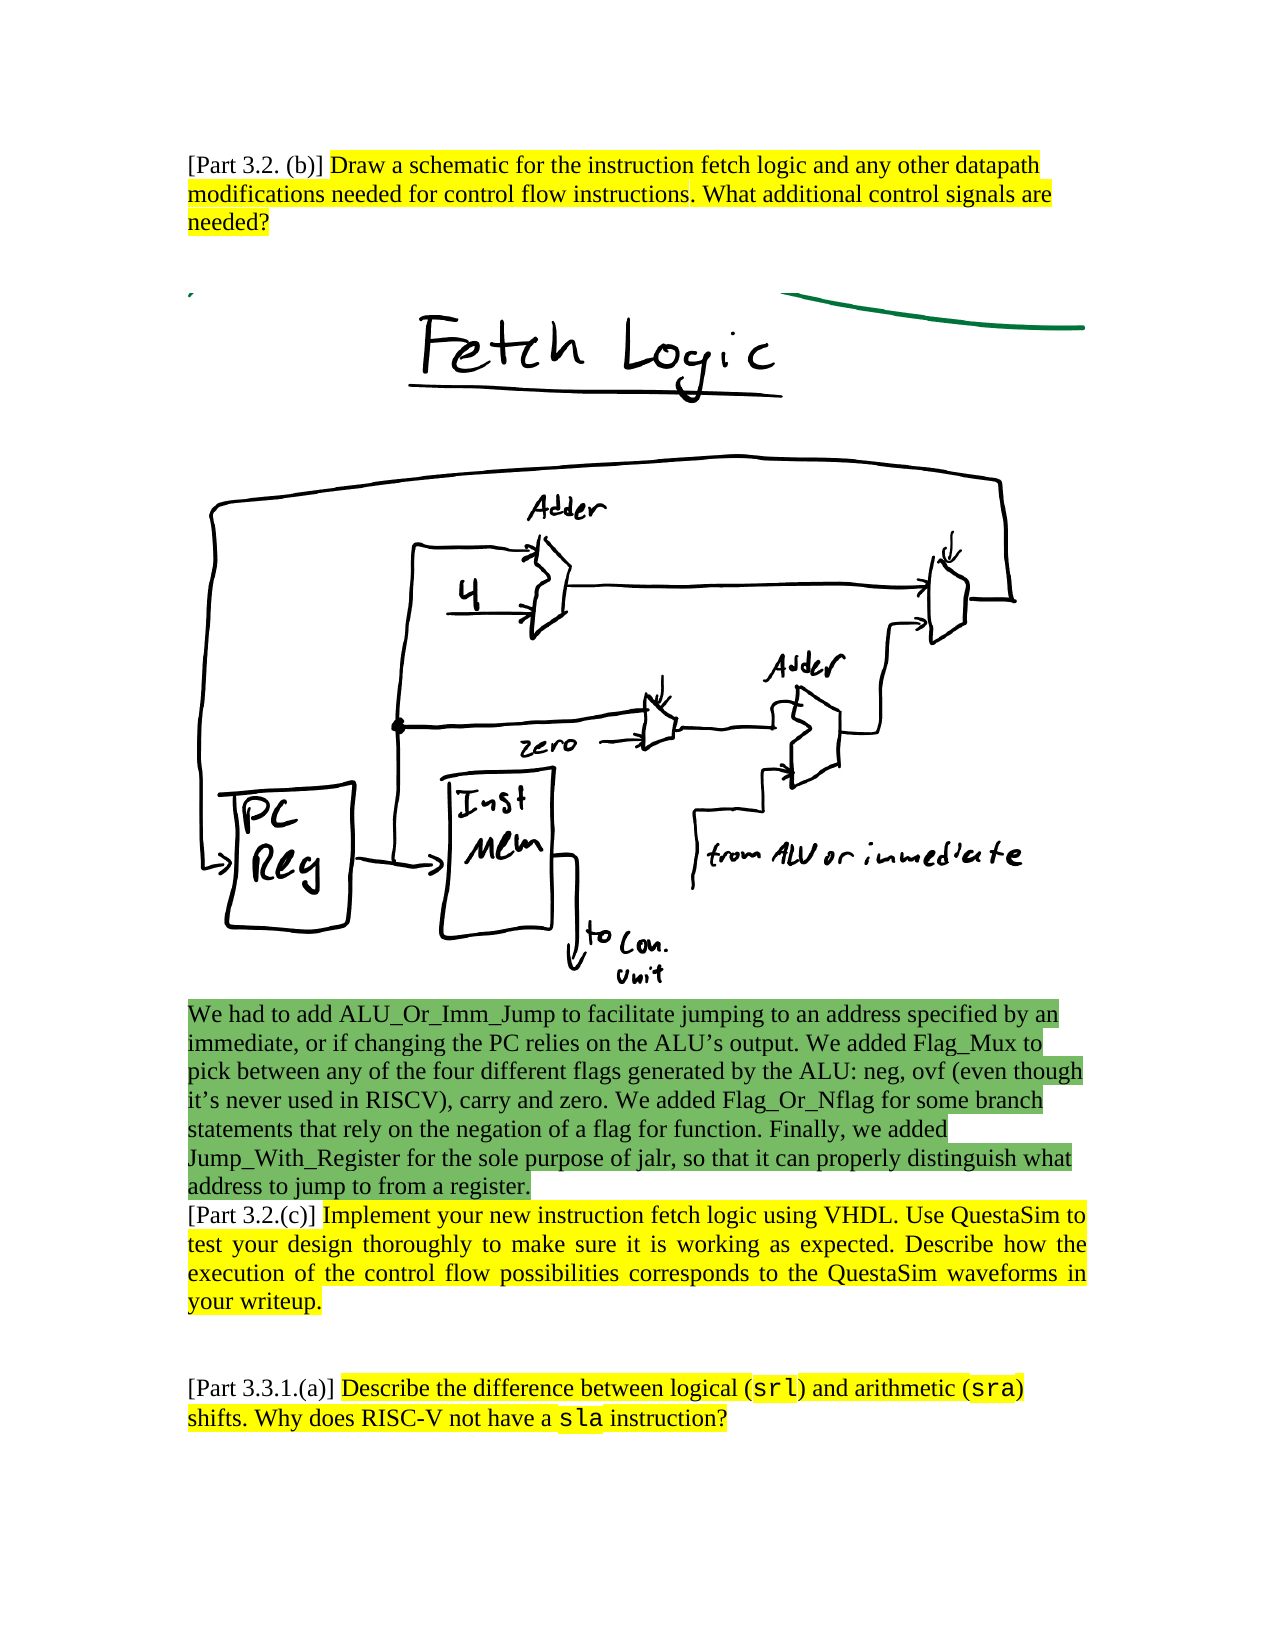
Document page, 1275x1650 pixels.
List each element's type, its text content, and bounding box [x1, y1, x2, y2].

text [Part 3.2. (b)] Draw a schematic for the instruction fetch logic and any other datapath modifications needed for control flow instructions. What additional control signals are needed? [187, 150, 1087, 236]
picture [187, 293, 1088, 999]
text We had to add ALU_Or_Imm_Jump to facilitate jumping to an address specified by an immediate, or if changing the PC relies on the ALU’s output. We added Flag_Mux to pick between any of the four different flags generated by the ALU: neg, ovf (even though it’s never used in RISCV), carry and zero. We added Flag_Or_Nflag for some branch statements that rely on the negation of a flag for function. Finally, we added Jump_With_Register for the sole purpose of jalr, so that it can properly distinguish what address to jump to from a register. [187, 999, 1087, 1200]
text [Part 3.3.1.(a)] Describe the difference between logical (srl) and arithmetic (sra) shifts. Why does RISC-V not have a sla instruction? [187, 1373, 1087, 1434]
text [Part 3.2.(c)] Implement your new instruction fetch logic using VHDL. Use QuestaSim to test your design thoroughly to make sure it is working as expected. Describe how the execution of the control flow possibilities corresponds to the QuestaSim waveforms in your writeup. [187, 1200, 1087, 1315]
